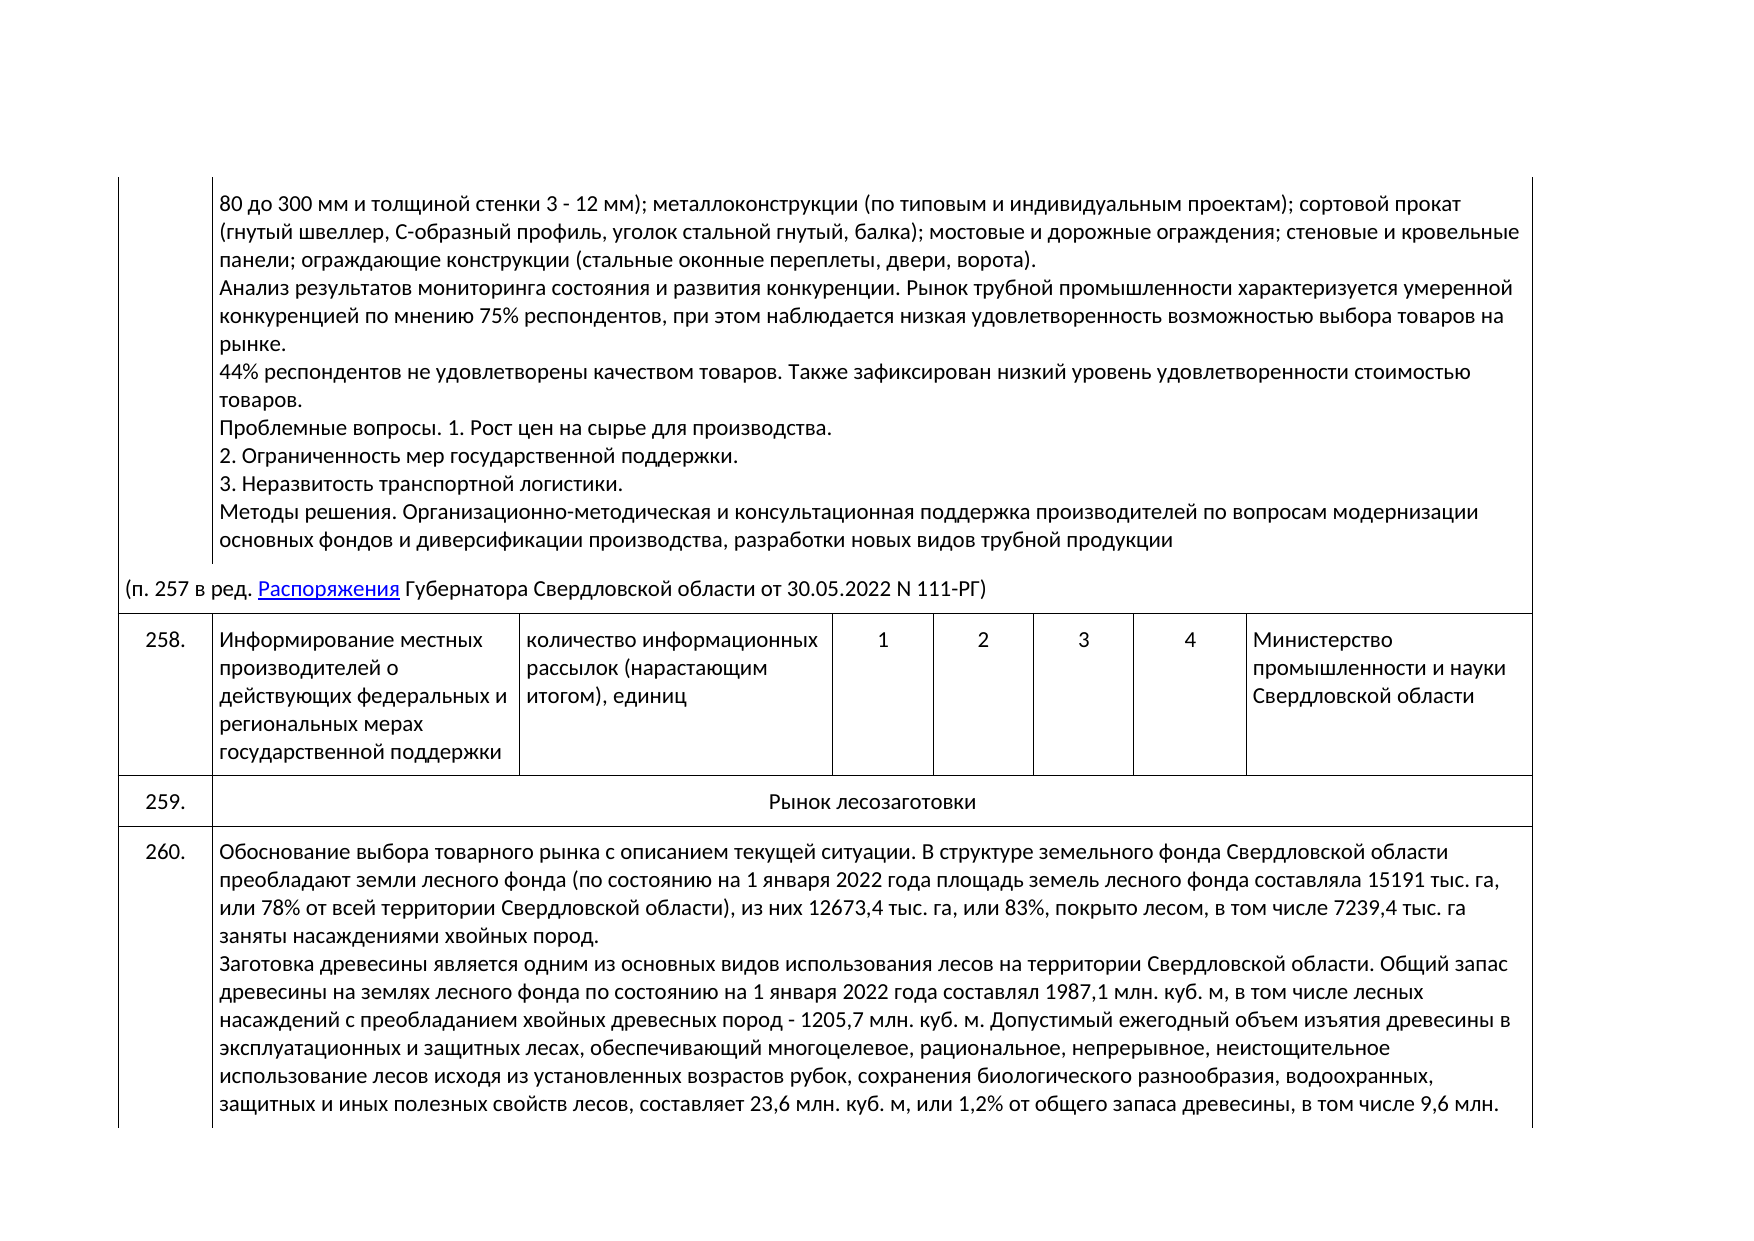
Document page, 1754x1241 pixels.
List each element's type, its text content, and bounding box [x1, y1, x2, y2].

table_cell 3 [1034, 614, 1133, 775]
table_cell Министерство промышленности и науки Свердловской области [1247, 614, 1532, 775]
table_cell 259. [119, 776, 212, 826]
table_cell Рынок лесозаготовки [213, 776, 1532, 826]
table_cell 80 до 300 мм и толщиной стенки 3 - 12 мм); металлоконструкции (по типовым и индивидуальным проектам); сортовой прокат (гнутый швеллер, С-образный профиль, уголок стальной гнутый, балка); мостовые и дорожные ограждения; стеновые и кровельные панели; ограждающие конструкции (стальные оконные переплеты, двери, ворота). Анализ результатов мониторинга состояния и развития конкуренции. Рынок трубной промышленности характеризуется умеренной конкуренцией по мнению 75% респондентов, при этом наблюдается низкая удовлетворенность возможностью выбора товаров на рынке. 44% респондентов не удовлетворены качеством товаров. Также зафиксирован низкий уровень удовлетворенности стоимостью товаров. Проблемные вопросы. 1. Рост цен на сырье для производства. 2. Ограниченность мер государственной поддержки. 3. Неразвитость транспортной логистики. Методы решения. Организационно-методическая и консультационная поддержка производителей по вопросам модернизации основных фондов и диверсификации производства, разработки новых видов трубной продукции [213, 178, 1532, 564]
table_cell 1 [833, 614, 933, 775]
table_cell количество информационных рассылок (нарастающим итогом), единиц [520, 614, 832, 775]
table_cell 4 [1134, 614, 1246, 775]
table_cell 258. [119, 614, 212, 775]
table_cell (п. 257 в ред. Распоряжения Губернатора Свердловской области от 30.05.2022 N 111-РГ) [119, 564, 1532, 613]
table_cell 260. [119, 827, 212, 1128]
table_cell [119, 178, 212, 564]
table_cell Информирование местных производителей о действующих федеральных и региональных мерах государственной поддержки [213, 614, 519, 775]
table_cell 2 [934, 614, 1033, 775]
table_cell Обоснование выбора товарного рынка с описанием текущей ситуации. В структуре земельного фонда Свердловской области преобладают земли лесного фонда (по состоянию на 1 января 2022 года площадь земель лесного фонда составляла 15191 тыс. га, или 78% от всей территории Свердловской области), из них 12673,4 тыс. га, или 83%, покрыто лесом, в том числе 7239,4 тыс. га заняты насаждениями хвойных пород. Заготовка древесины является одним из основных видов использования лесов на территории Свердловской области. Общий запас древесины на землях лесного фонда по состоянию на 1 января 2022 года составлял 1987,1 млн. куб. м, в том числе лесных насаждений с преобладанием хвойных древесных пород - 1205,7 млн. куб. м. Допустимый ежегодный объем изъятия древесины в эксплуатационных и защитных лесах, обеспечивающий многоцелевое, рациональное, непрерывное, неистощительное использование лесов исходя из установленных возрастов рубок, сохранения биологического разнообразия, водоохранных, защитных и иных полезных свойств лесов, составляет 23,6 млн. куб. м, или 1,2% от общего запаса древесины, в том числе 9,6 млн. [213, 827, 1532, 1128]
